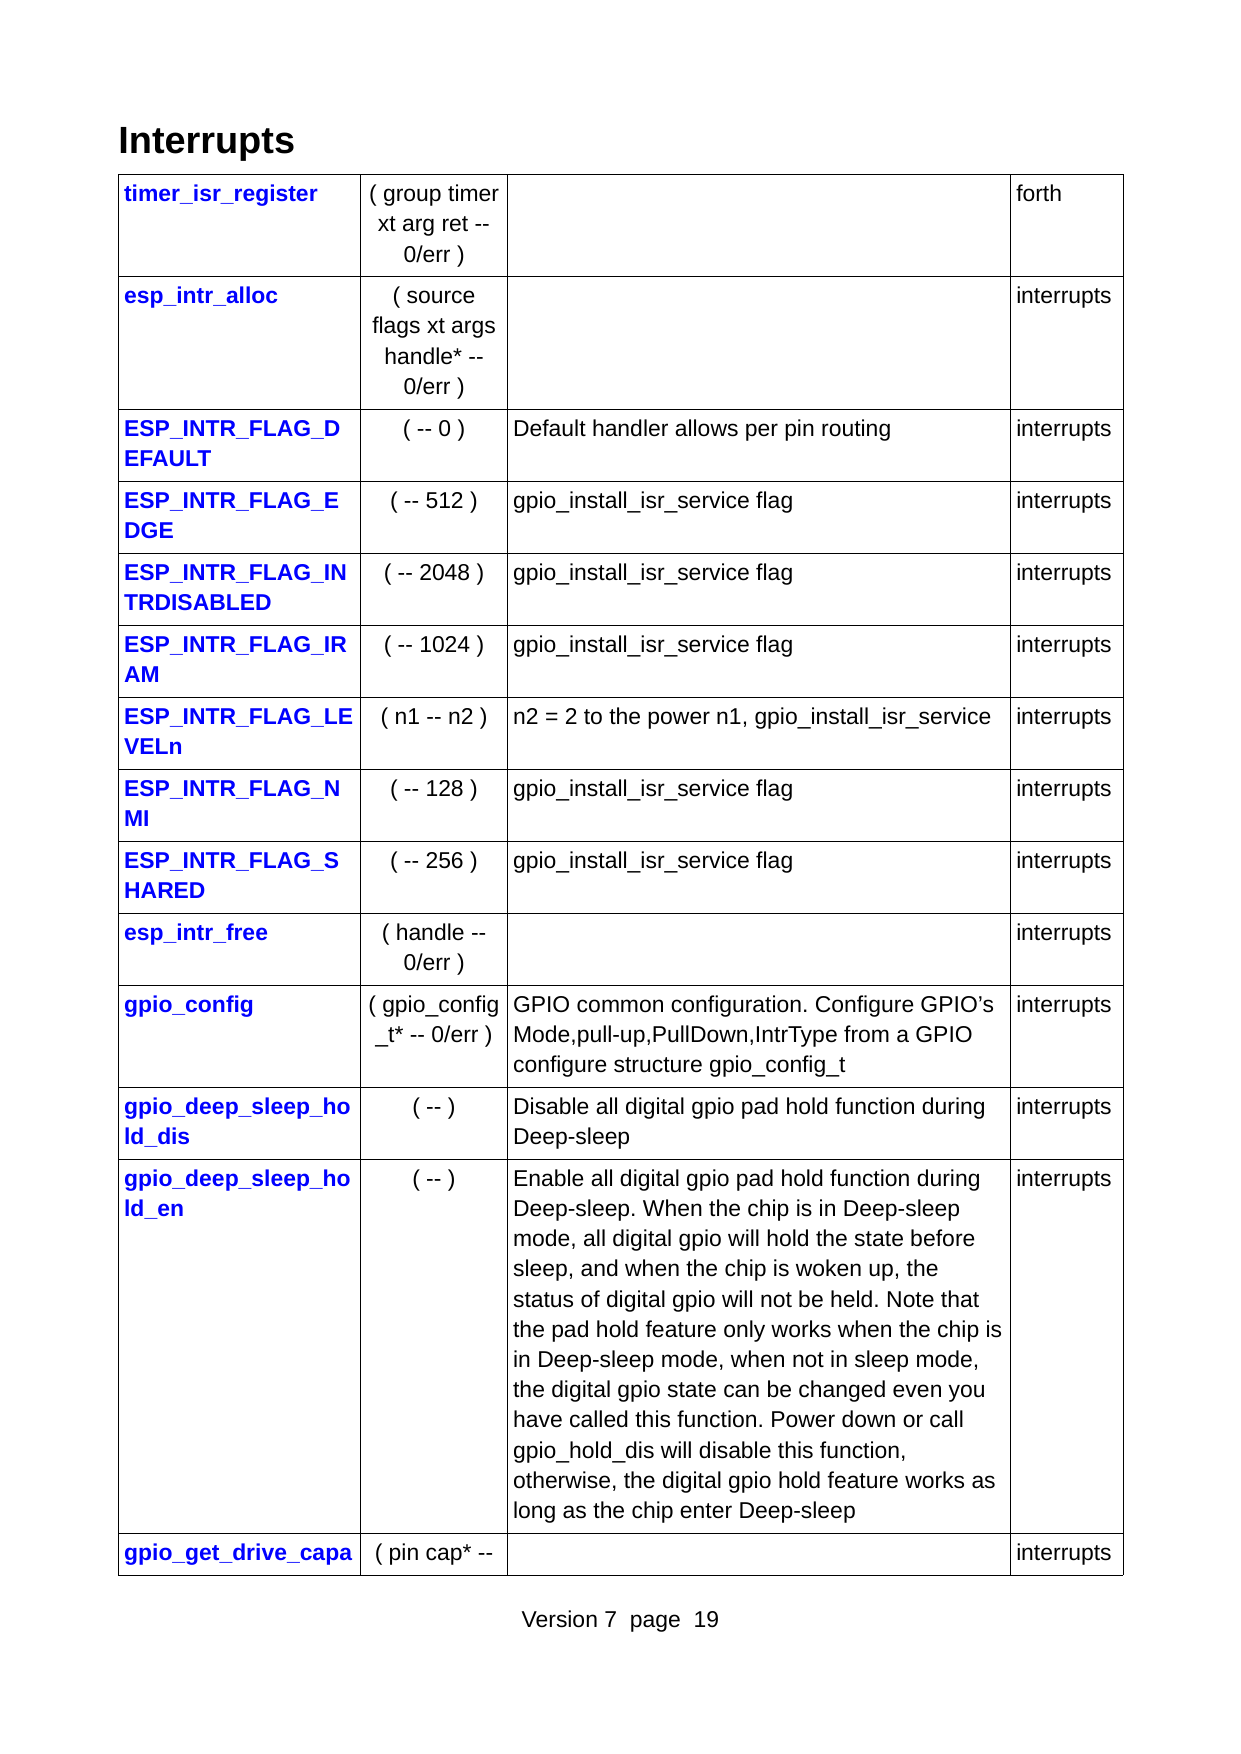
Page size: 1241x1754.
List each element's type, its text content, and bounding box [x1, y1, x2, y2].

table_cell interrupts [1011, 986, 1123, 1087]
table_cell gpio_deep_sleep_hold_en [119, 1160, 360, 1533]
table_cell interrupts [1011, 770, 1123, 841]
table_cell ESP_INTR_FLAG_NMI [119, 770, 360, 841]
table_cell interrupts [1011, 410, 1123, 481]
table_cell interrupts [1011, 554, 1123, 625]
table_cell gpio_install_isr_service flag [508, 770, 1010, 841]
table_header [508, 175, 1010, 276]
table_cell [508, 277, 1010, 409]
table_cell interrupts [1011, 1088, 1123, 1159]
table_cell ( source flags xt args handle* -- 0/err ) [361, 277, 507, 409]
table_cell ESP_INTR_FLAG_IRAM [119, 626, 360, 697]
table_cell interrupts [1011, 626, 1123, 697]
table_header forth [1011, 175, 1123, 276]
table_cell ( -- 256 ) [361, 842, 507, 913]
table_cell ( gpio_config_t* -- 0/err ) [361, 986, 507, 1087]
table_cell [508, 1534, 1010, 1575]
table_cell ( pin cap* [361, 1534, 507, 1575]
table_cell Disable all digital gpio pad hold function during Deep-sleep [508, 1088, 1010, 1159]
table_cell gpio_install_isr_service flag [508, 554, 1010, 625]
table_cell ( -- ) [361, 1160, 507, 1533]
table_cell Default handler allows per pin routing [508, 410, 1010, 481]
table_header ( group timer xt arg ret -- 0/err ) [361, 175, 507, 276]
table_cell gpio_install_isr_service flag [508, 482, 1010, 553]
table_cell ( n1 -- n2 ) [361, 698, 507, 769]
table_cell ESP_INTR_FLAG_SHARED [119, 842, 360, 913]
table_cell Enable all digital gpio pad hold function during Deep-sleep. When the chip is in Deep-sleep mode, all digital gpio will hold the state before sleep, and when the chip is woken up, the status of digital gpio will not be held. Note that the pad hold feature only works when the chip is in Deep-sleep mode, when not in sleep mode, the digital gpio state can be changed even you have called this function. Power down or call gpio_hold_dis will disable this function, otherwise, the digital gpio hold feature works as long as the chip enter Deep-sleep [508, 1160, 1010, 1533]
table_cell interrupts [1011, 482, 1123, 553]
table_cell ( -- 1024 ) [361, 626, 507, 697]
table_cell gpio_config [119, 986, 360, 1087]
table_cell interrupts [1011, 1534, 1123, 1575]
table_cell ( handle -- 0/err ) [361, 914, 507, 985]
table_cell GPIO common configuration. Configure GPIO’s Mode,pull-up,PullDown,IntrType from a GPIO configure structure gpio_config_t [508, 986, 1010, 1087]
table_cell interrupts [1011, 842, 1123, 913]
table_cell ESP_INTR_FLAG_EDGE [119, 482, 360, 553]
table_cell ( -- 0 ) [361, 410, 507, 481]
table_cell ( -- 2048 ) [361, 554, 507, 625]
table_cell interrupts [1011, 914, 1123, 985]
table_cell interrupts [1011, 277, 1123, 409]
subtitle Interrupts [118, 118, 1122, 162]
table_cell ESP_INTR_FLAG_INTRDISABLED [119, 554, 360, 625]
table_cell gpio_install_isr_service flag [508, 626, 1010, 697]
table_cell interrupts [1011, 1160, 1123, 1533]
table_header timer_isr_register [119, 175, 360, 276]
table_cell gpio_install_isr_service flag [508, 842, 1010, 913]
table_cell ( -- ) [361, 1088, 507, 1159]
table_cell n2 = 2 to the power n1, gpio_install_isr_service [508, 698, 1010, 769]
table_cell esp_intr_alloc [119, 277, 360, 409]
table_cell esp_intr_free [119, 914, 360, 985]
table_cell gpio_get_drive_capa [119, 1534, 360, 1575]
table_cell [508, 914, 1010, 985]
table_cell interrupts [1011, 698, 1123, 769]
table_cell gpio_deep_sleep_hold_dis [119, 1088, 360, 1159]
table_cell ESP_INTR_FLAG_DEFAULT [119, 410, 360, 481]
table_cell ( -- 128 ) [361, 770, 507, 841]
table_cell ( -- 512 ) [361, 482, 507, 553]
table_cell ESP_INTR_FLAG_LEVELn [119, 698, 360, 769]
